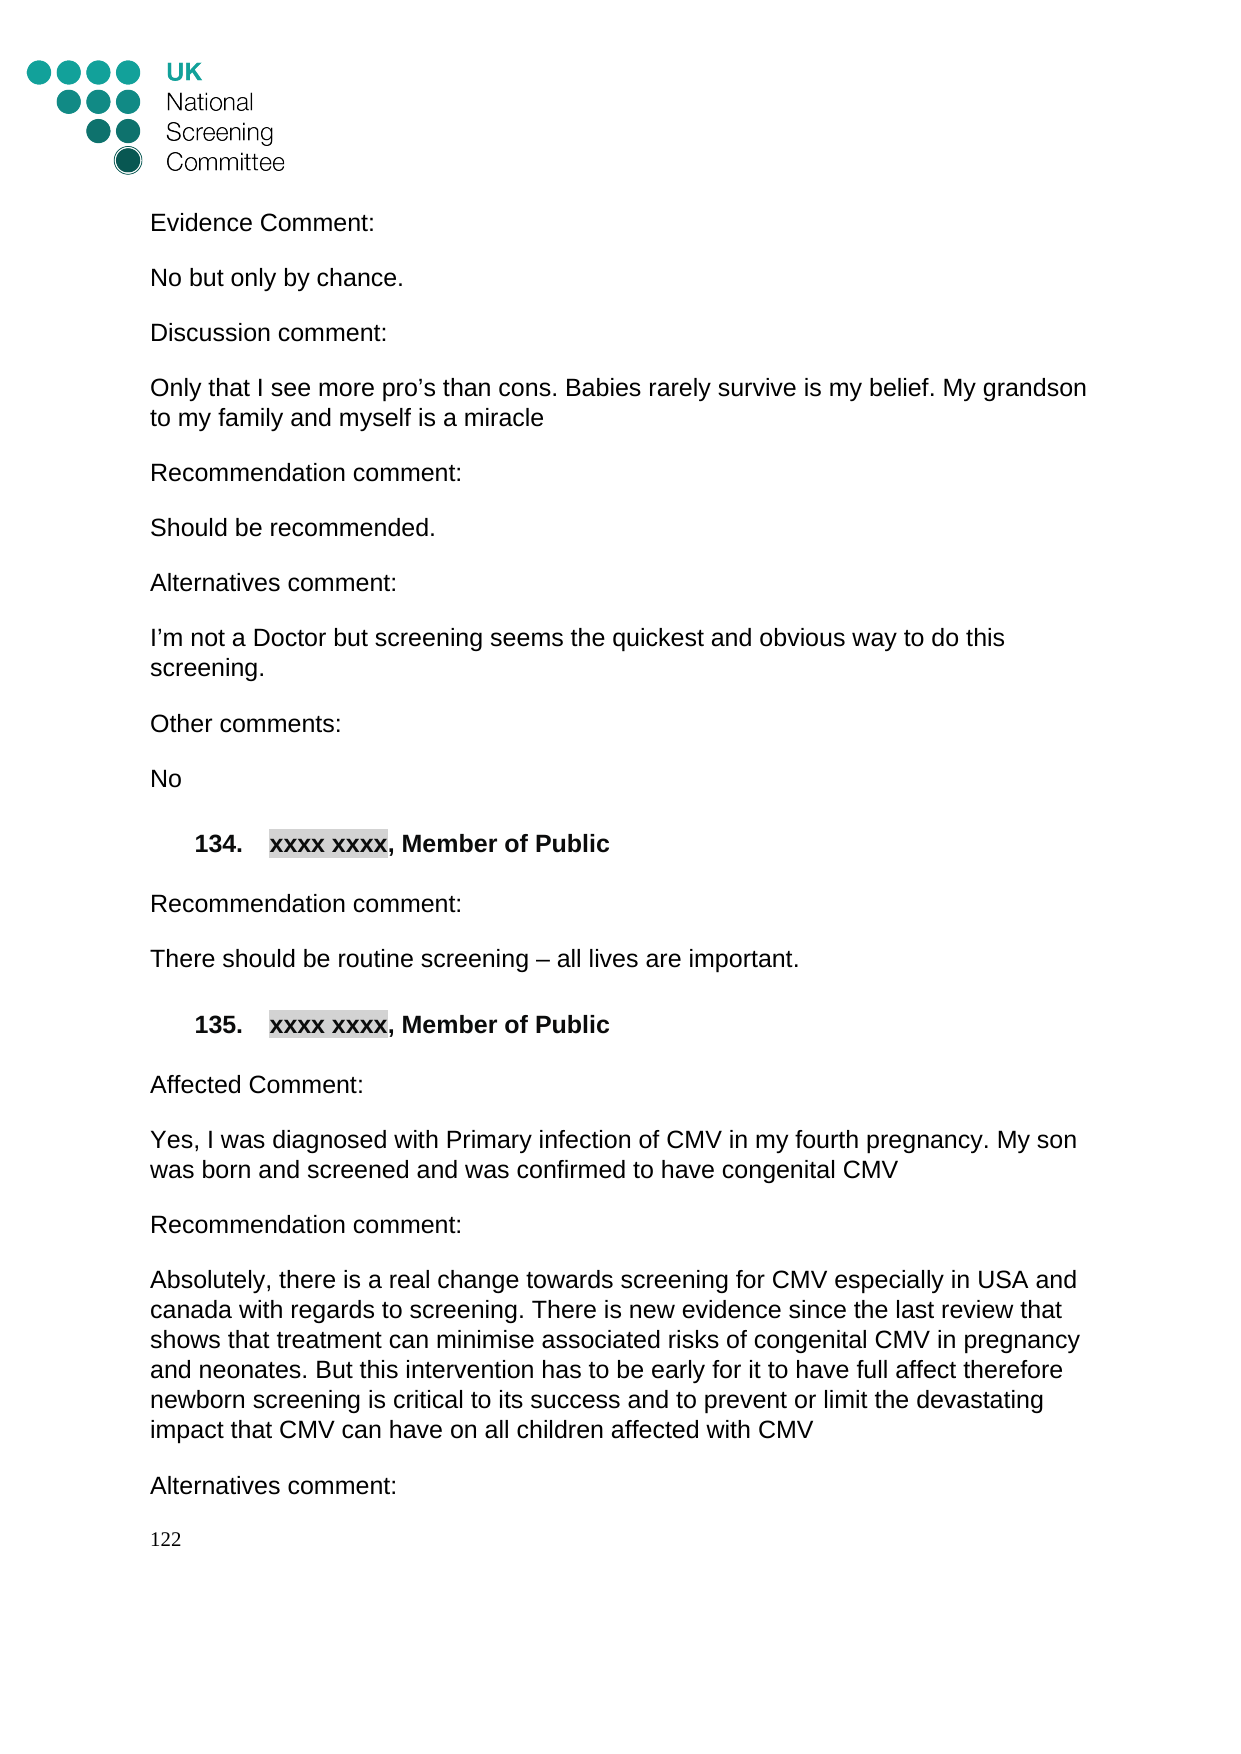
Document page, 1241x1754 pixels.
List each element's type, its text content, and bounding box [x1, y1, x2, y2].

text Absolutely, there is a real change towards screening for CMV especially in USA and canada with regards to screening. There is new evidence since the last review that shows that treatment can minimise associated risks of congenital CMV in pregnancy and neonates. But this intervention has to be early for it to have full affect therefore newborn screening is critical to its success and to prevent or limit the devastating impact that CMV can have on all children affected with CMV [150, 1265, 1090, 1444]
text Other comments: [150, 708, 1090, 737]
text No but only by chance. [150, 263, 1090, 291]
list xxxx xxxx, Member of Public [194, 999, 1090, 1038]
text Recommendation comment: [150, 889, 1090, 918]
text Alternatives comment: [150, 1471, 1090, 1499]
text Discussion comment: [150, 318, 1090, 346]
text Only that I see more pro’s than cons. Babies rarely survive is my belief. My grandson to my family and myself is a miracle [150, 373, 1090, 432]
text Should be recommended. [150, 513, 1090, 542]
text Recommendation comment: [150, 458, 1090, 487]
text Yes, I was diagnosed with Primary infection of CMV in my fourth pregnancy. My son was born and screened and was confirmed to have congenital CMV [150, 1125, 1090, 1183]
text There should be routine screening – all lives are important. [150, 944, 1090, 973]
text Recommendation comment: [150, 1210, 1090, 1239]
text No [150, 764, 1090, 792]
list xxxx xxxx, Member of Public [194, 819, 1090, 858]
text Affected Comment: [150, 1069, 1090, 1098]
text Evidence Comment: [150, 207, 1090, 236]
text I’m not a Doctor but screening seems the quickest and obvious way to do this screening. [150, 623, 1090, 682]
text Alternatives comment: [150, 568, 1090, 597]
